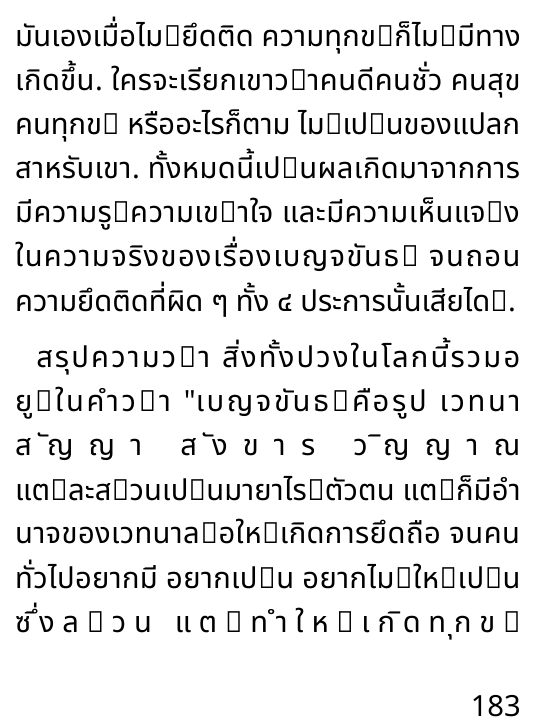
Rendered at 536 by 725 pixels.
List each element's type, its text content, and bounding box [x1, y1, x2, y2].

text สรุปความวา สิ่งทั้งปวงในโลกนี้รวมอยูในคําวา "เบญจขันธคือรูป เวทนา สัญญา สังขาร วิญญาณ แตละสวนเปนมายาไรตัวตน แตก็มีอํานาจของเวทนาลอใหเกิดการยึดถือ จนคนทั่วไปอยากมี อยากเปน อยากไมใหเปนซึ่งลวน แตทําใหเกิดทุกข [15, 337, 521, 645]
text มันเองเมื่อไมยึดติด ความทุกขก็ไมมีทางเกิดขึ้น. ใครจะเรียกเขาวาคนดีคนชั่ว คนสุข คนทุกข หรืออะไรก็ตาม ไมเปนของแปลกสาหรับเขา. ทั้งหมดนี้เปนผลเกิดมาจากการมีความรูความเขาใจ และมีความเห็นแจงในความจริงของเรื่องเบญจขันธ จนถอนความยึดติดที่ผิด ๆ ทั้ง ๔ ประการนั้นเสียได. [15, 15, 521, 324]
